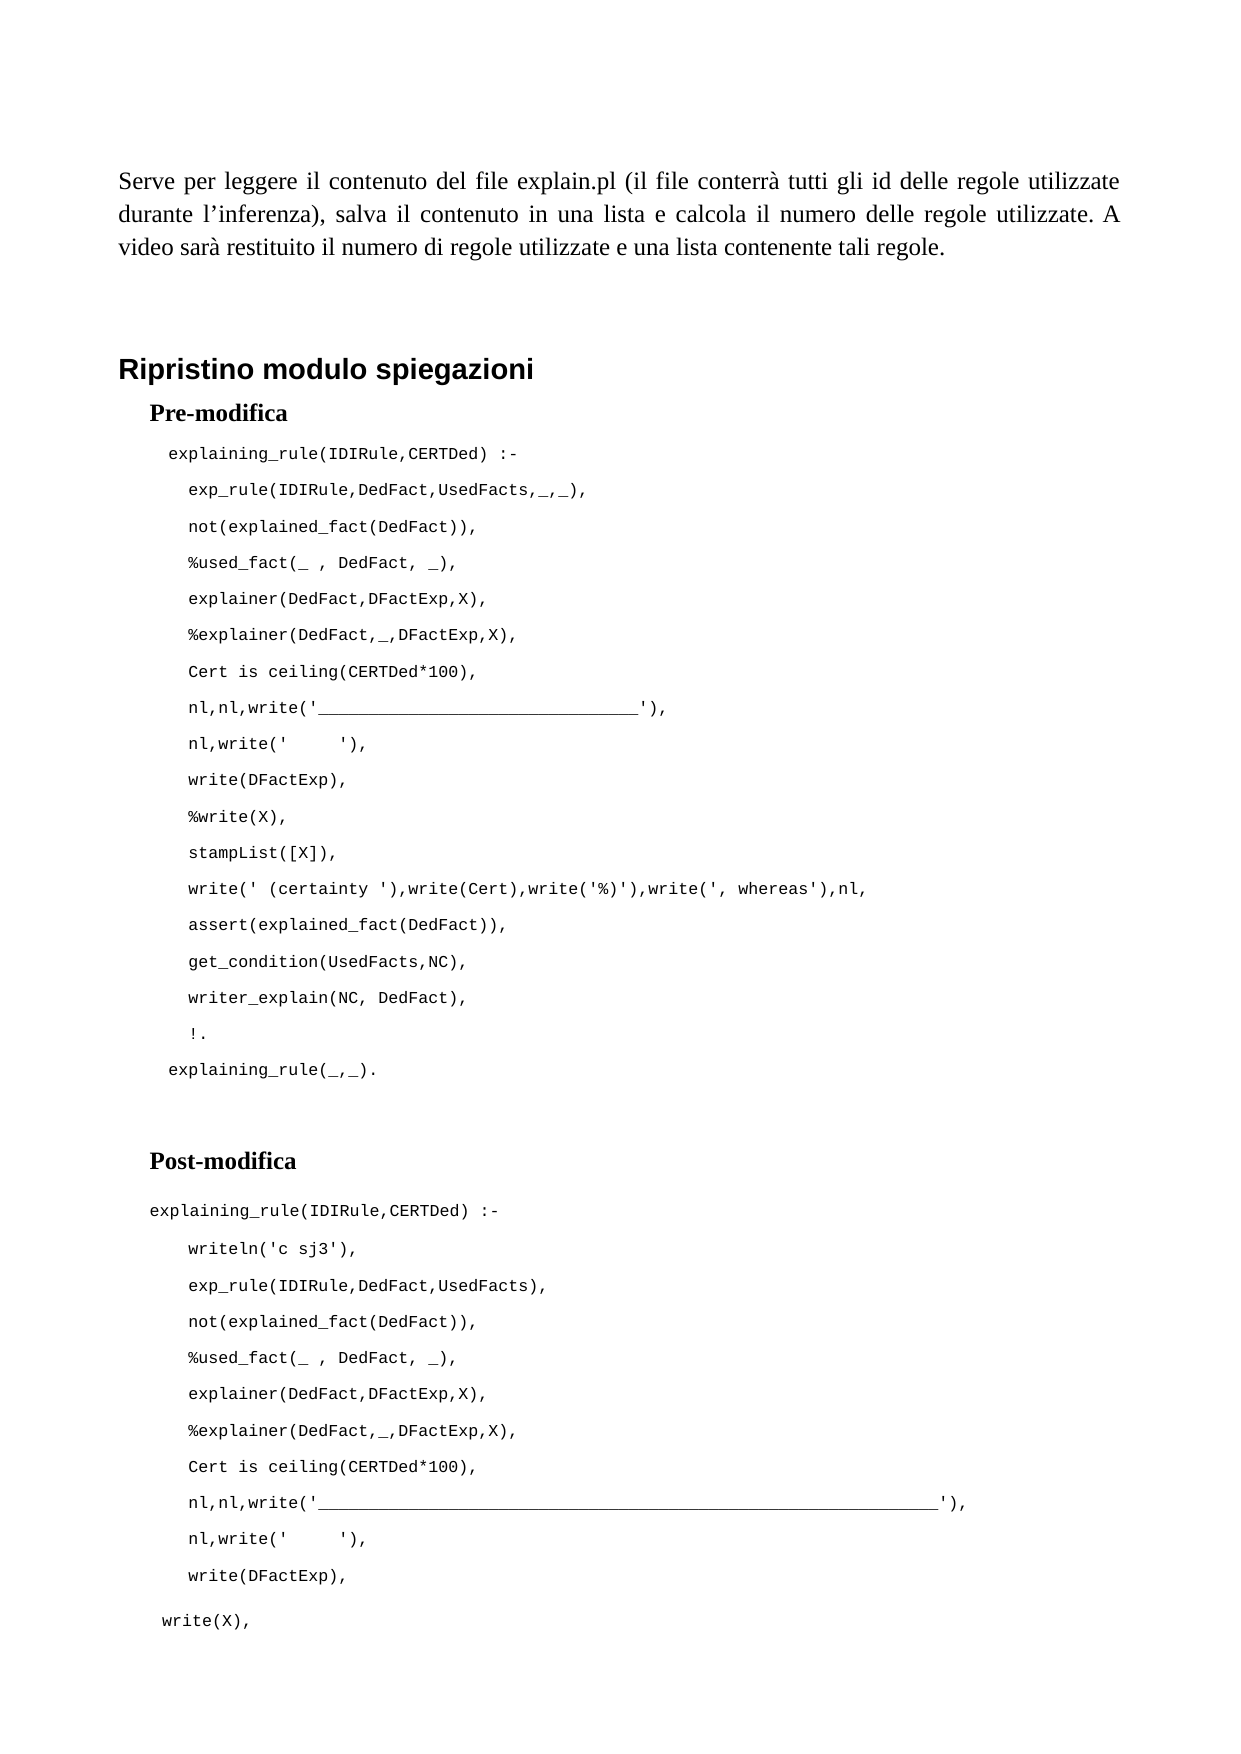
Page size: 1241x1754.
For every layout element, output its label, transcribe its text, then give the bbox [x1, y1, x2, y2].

text writeln('c sj3'), [118, 1241, 1122, 1260]
text %explainer(DedFact,_,DFactExp,X), [118, 1422, 1122, 1441]
text Pre-modifica [118, 398, 1122, 427]
text explainer(DedFact,DFactExp,X), [118, 1386, 1122, 1405]
text %used_fact(_ , DedFact, _), [118, 554, 1122, 573]
text explaining_rule(IDIRule,CERTDed) :- [118, 446, 1122, 464]
text write(DFactExp), [118, 772, 1122, 791]
text Post-modifica [118, 1146, 1122, 1174]
text !. [118, 1026, 1122, 1044]
text %write(X), [118, 808, 1122, 827]
text write(X), [118, 1603, 1122, 1632]
text exp_rule(IDIRule,DedFact,UsedFacts,_,_), [118, 482, 1122, 501]
text nl,write(' '), [118, 736, 1122, 754]
text nl,write(' '), [118, 1531, 1122, 1550]
text exp_rule(IDIRule,DedFact,UsedFacts), [118, 1277, 1122, 1296]
text explainer(DedFact,DFactExp,X), [118, 591, 1122, 609]
text explaining_rule(IDIRule,CERTDed) :- [118, 1193, 1122, 1222]
text write(' (certainty '),write(Cert),write('%)'),write(', whereas'),nl, [118, 881, 1122, 899]
text explaining_rule(_,_). [118, 1062, 1122, 1081]
text %explainer(DedFact,_,DFactExp,X), [118, 627, 1122, 646]
text not(explained_fact(DedFact)), [118, 1313, 1122, 1332]
text writer_explain(NC, DedFact), [118, 989, 1122, 1008]
text nl,nl,write('______________________________________________________________'), [118, 1495, 1122, 1513]
text write(DFactExp), [118, 1567, 1122, 1586]
text %used_fact(_ , DedFact, _), [118, 1350, 1122, 1368]
text Serve per leggere il contenuto del file explain.pl (il file conterrà tutti gli id delle regole utilizzate durante l’inferenza), salva il contenuto in una lista e calcola il numero delle regole utilizzate. A video sarà restituito il numero di regole utilizzate e una lista contenente tali regole. [118, 166, 1122, 261]
text Cert is ceiling(CERTDed*100), [118, 663, 1122, 682]
text assert(explained_fact(DedFact)), [118, 917, 1122, 936]
text stampList([X]), [118, 844, 1122, 863]
text nl,nl,write('________________________________'), [118, 699, 1122, 718]
text Cert is ceiling(CERTDed*100), [118, 1458, 1122, 1477]
subtitle Ripristino modulo spiegazioni [118, 352, 1122, 386]
text not(explained_fact(DedFact)), [118, 518, 1122, 537]
text get_condition(UsedFacts,NC), [118, 953, 1122, 972]
